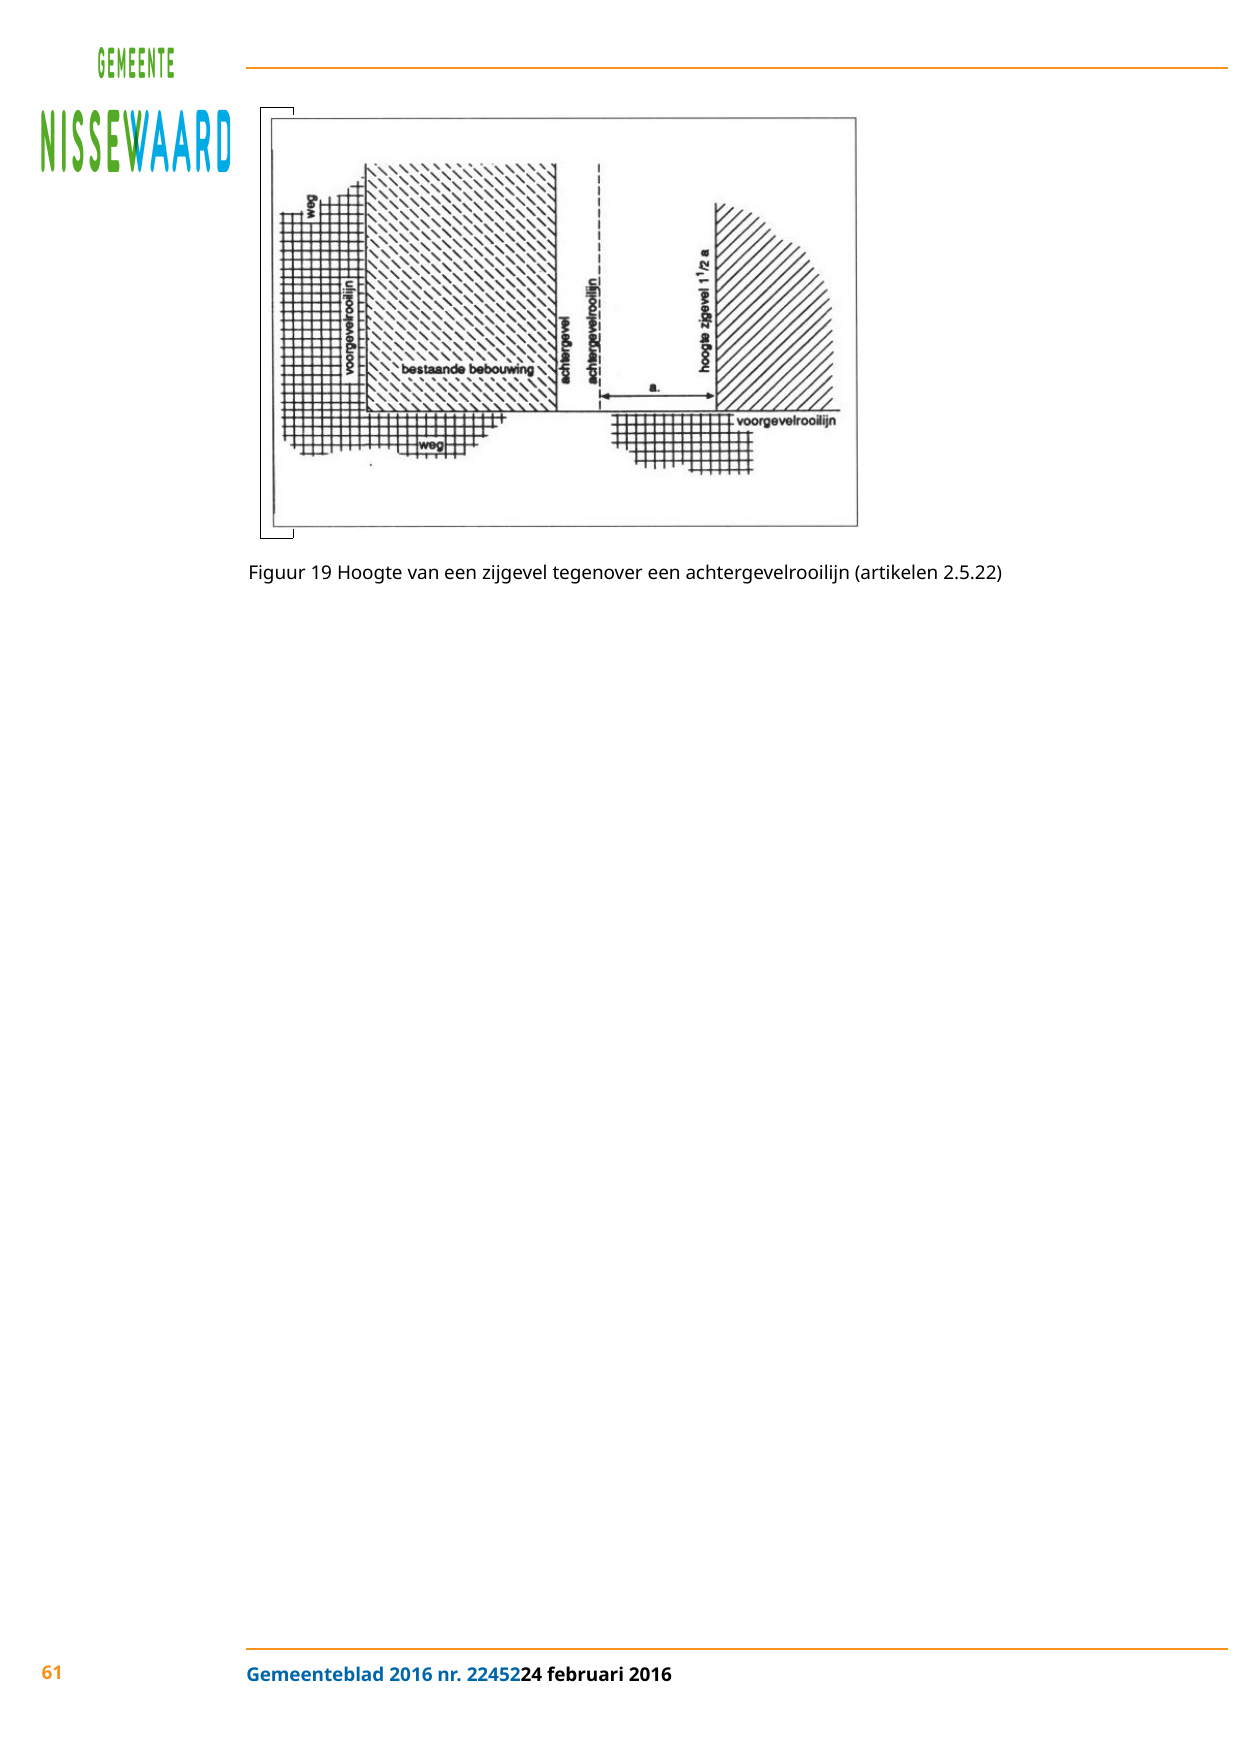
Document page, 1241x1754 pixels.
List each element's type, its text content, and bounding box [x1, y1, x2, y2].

picture [176, 157, 187, 172]
picture [268, 115, 860, 529]
picture [41, 47, 231, 172]
picture [200, 151, 206, 172]
picture [201, 122, 206, 138]
text Figuur 19 Hoogte van een zijgevel tegenover een achtergevelrooilijn (artikelen 2.5.22) [248, 559, 1152, 585]
picture [154, 157, 165, 172]
picture [222, 122, 227, 160]
